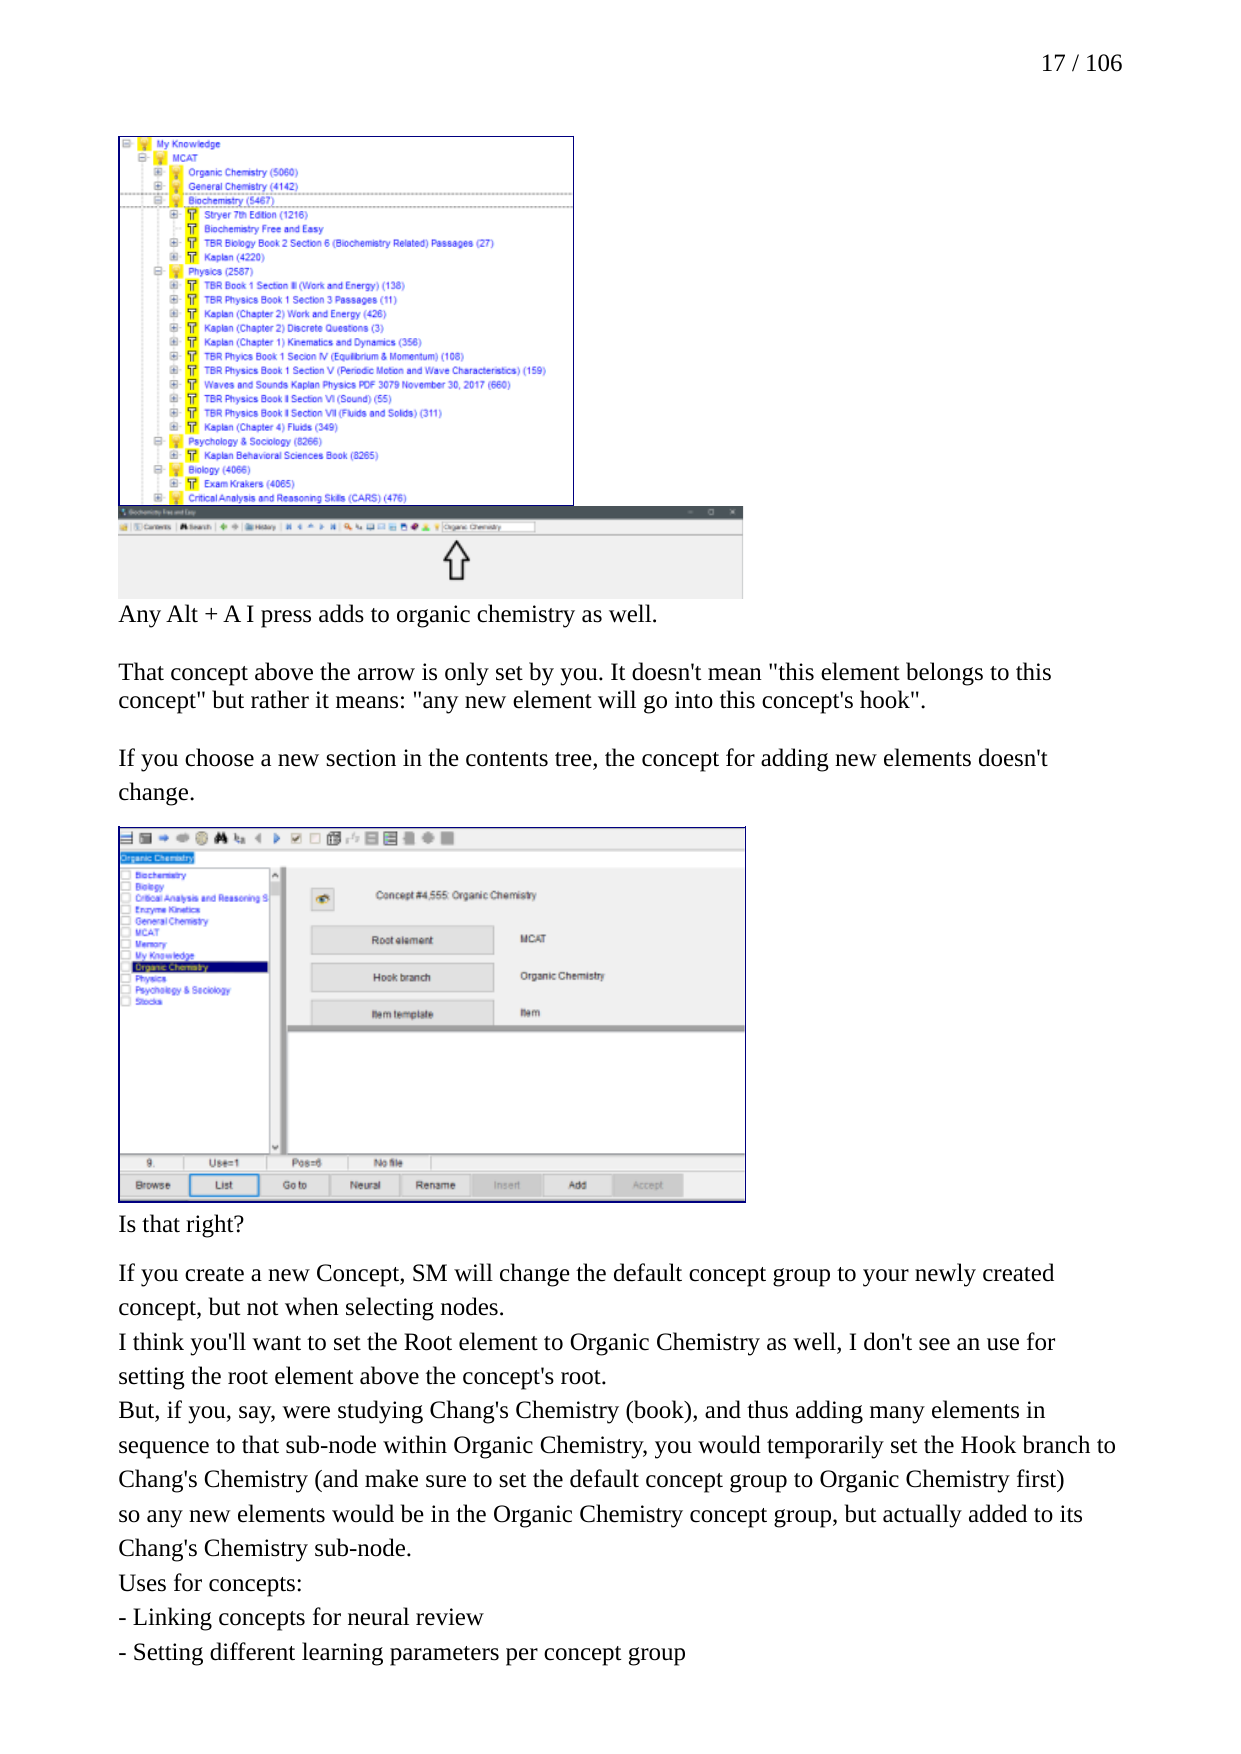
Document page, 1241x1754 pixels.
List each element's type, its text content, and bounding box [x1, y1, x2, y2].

picture [120, 828, 745, 1201]
text If you create a new Concept, SM will change the default concept group to your newly created concept, but not when selecting nodes. [118, 1258, 1122, 1321]
text - Linking concepts for neural review [118, 1602, 1122, 1631]
text But, if you, say, were studying Chang's Chemistry (book), and thus adding many elements in sequence to that sub-node within Organic Chemistry, you would temporarily set the Hook branch to Chang's Chemistry (and make sure to set the default concept group to Organic Chemistry first) [118, 1396, 1122, 1493]
text I think you'll want to set the Root element to Organic Chemistry as well, I don't see an use for setting the root element above the concept's root. [118, 1327, 1122, 1390]
picture [118, 506, 744, 599]
text Is that right? [118, 1209, 1122, 1237]
text Uses for concepts: [118, 1568, 1122, 1597]
picture [120, 137, 573, 505]
text If you choose a new section in the contents tree, the concept for adding new elements doesn't change. [118, 743, 1122, 806]
text - Setting different learning parameters per concept group [118, 1637, 1122, 1666]
text so any new elements would be in the Organic Chemistry concept group, but actually added to its Chang's Chemistry sub-node. [118, 1499, 1122, 1562]
text Any Alt + A I press adds to organic chemistry as well. [118, 599, 1122, 628]
text That concept above the arrow is only set by you. It doesn't mean "this element belongs to this concept" but rather it means: "any new element will go into this concept's hook". [118, 657, 1122, 714]
